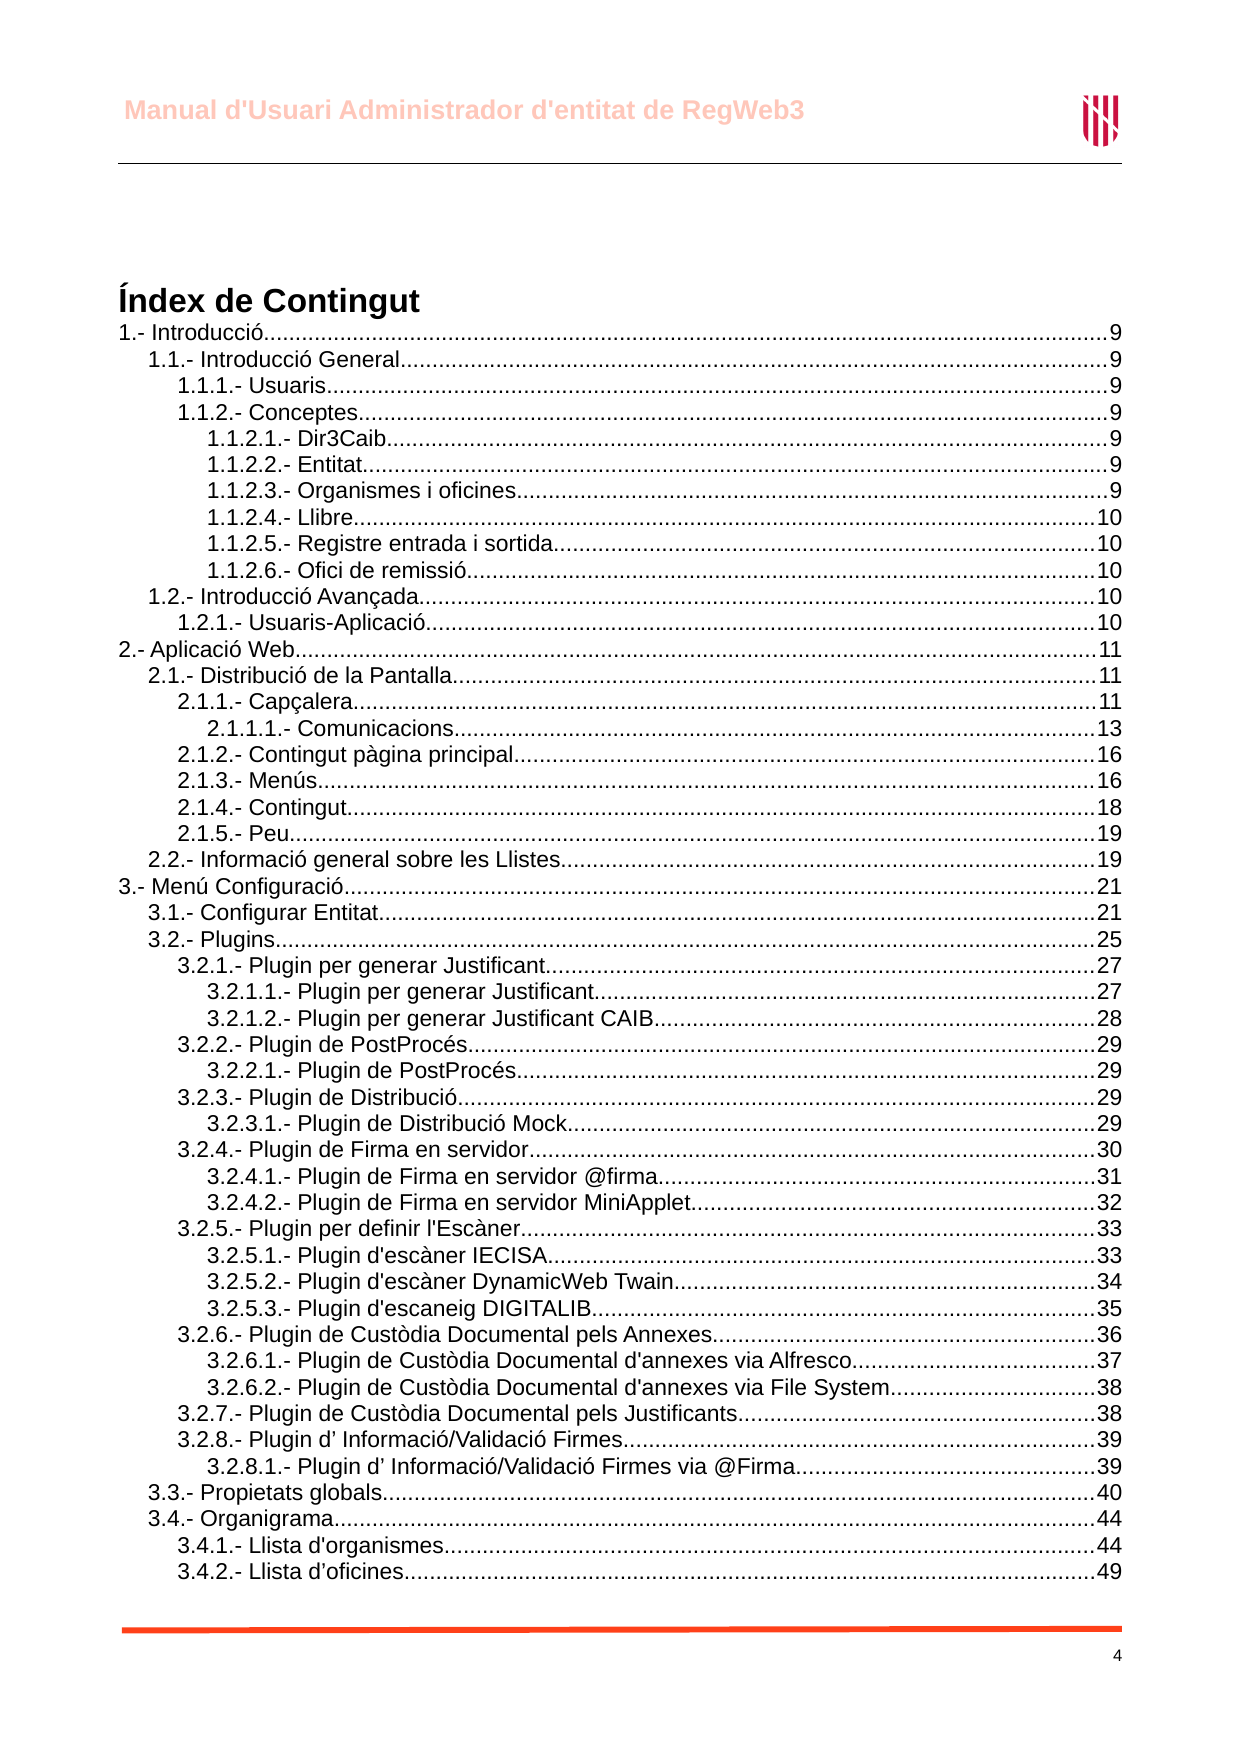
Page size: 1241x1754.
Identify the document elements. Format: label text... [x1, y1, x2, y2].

text 2.- Aplicació Web 11 [118, 636, 1122, 662]
text 3.4.- Organigrama 44 [148, 1505, 1122, 1532]
text 3.2.5.2.- Plugin d'escàner DynamicWeb Twain 34 [207, 1268, 1122, 1294]
text 3.2.4.2.- Plugin de Firma en servidor MiniApplet 32 [207, 1189, 1122, 1215]
text 2.1.3.- Menús 16 [177, 767, 1122, 794]
text 1.1.2.- Conceptes 9 [177, 398, 1122, 425]
text 3.2.7.- Plugin de Custòdia Documental pels Justificants 38 [177, 1400, 1122, 1426]
text 3.2.8.1.- Plugin d’ Informació/Validació Firmes via @Firma 39 [207, 1453, 1122, 1479]
text 1.1.2.5.- Registre entrada i sortida 10 [207, 530, 1122, 557]
text 1.1.1.- Usuaris 9 [177, 372, 1122, 398]
text 3.2.8.- Plugin d’ Informació/Validació Firmes 39 [177, 1426, 1122, 1453]
text 3.2.- Plugins 25 [148, 926, 1122, 952]
text 3.2.5.- Plugin per definir l'Escàner 33 [177, 1215, 1122, 1242]
text 3.2.5.3.- Plugin d'escaneig DIGITALIB 35 [207, 1294, 1122, 1321]
text 3.2.1.2.- Plugin per generar Justificant CAIB 28 [207, 1004, 1122, 1031]
text 1.1.2.6.- Ofici de remissió 10 [207, 557, 1122, 583]
text 2.1.5.- Peu 19 [177, 820, 1122, 846]
text 2.1.1.- Capçalera 11 [177, 688, 1122, 715]
text 3.4.1.- Llista d'organismes 44 [177, 1532, 1122, 1558]
text 1.1.2.4.- Llibre 10 [207, 504, 1122, 530]
text 1.- Introducció 9 [118, 319, 1122, 346]
text 2.2.- Informació general sobre les Llistes 19 [148, 846, 1122, 873]
text 1.2.- Introducció Avançada 10 [148, 583, 1122, 609]
text 3.2.2.1.- Plugin de PostProcés 29 [207, 1057, 1122, 1084]
text 1.1.2.1.- Dir3Caib 9 [207, 425, 1122, 451]
picture [1080, 93, 1121, 148]
text 3.2.6.2.- Plugin de Custòdia Documental d'annexes via File System 38 [207, 1373, 1122, 1400]
text 3.- Menú Configuració 21 [118, 873, 1122, 899]
text 3.2.3.1.- Plugin de Distribució Mock 29 [207, 1110, 1122, 1136]
text 1.2.1.- Usuaris-Aplicació 10 [177, 609, 1122, 636]
text 3.1.- Configurar Entitat 21 [148, 899, 1122, 926]
text 3.2.2.- Plugin de PostProcés 29 [177, 1031, 1122, 1057]
text 3.2.4.- Plugin de Firma en servidor 30 [177, 1136, 1122, 1163]
subtitle Índex de Contingut [118, 281, 1122, 319]
text 3.2.1.- Plugin per generar Justificant 27 [177, 952, 1122, 978]
text 3.2.6.1.- Plugin de Custòdia Documental d'annexes via Alfresco 37 [207, 1347, 1122, 1373]
text 3.2.3.- Plugin de Distribució 29 [177, 1084, 1122, 1110]
text 2.1.2.- Contingut pàgina principal 16 [177, 741, 1122, 767]
text 3.2.6.- Plugin de Custòdia Documental pels Annexes 36 [177, 1321, 1122, 1347]
text 1.1.2.3.- Organismes i oficines 9 [207, 477, 1122, 504]
text 3.2.5.1.- Plugin d'escàner IECISA 33 [207, 1242, 1122, 1268]
text 2.1.4.- Contingut 18 [177, 794, 1122, 820]
text 1.1.- Introducció General 9 [148, 346, 1122, 372]
text 3.2.4.1.- Plugin de Firma en servidor @firma 31 [207, 1163, 1122, 1189]
text 3.3.- Propietats globals 40 [148, 1479, 1122, 1505]
text 3.2.1.1.- Plugin per generar Justificant 27 [207, 978, 1122, 1004]
text 2.1.- Distribució de la Pantalla 11 [148, 662, 1122, 688]
text 1.1.2.2.- Entitat 9 [207, 451, 1122, 477]
text 3.4.2.- Llista d’oficines 49 [177, 1558, 1122, 1584]
text 2.1.1.1.- Comunicacions 13 [207, 715, 1122, 741]
